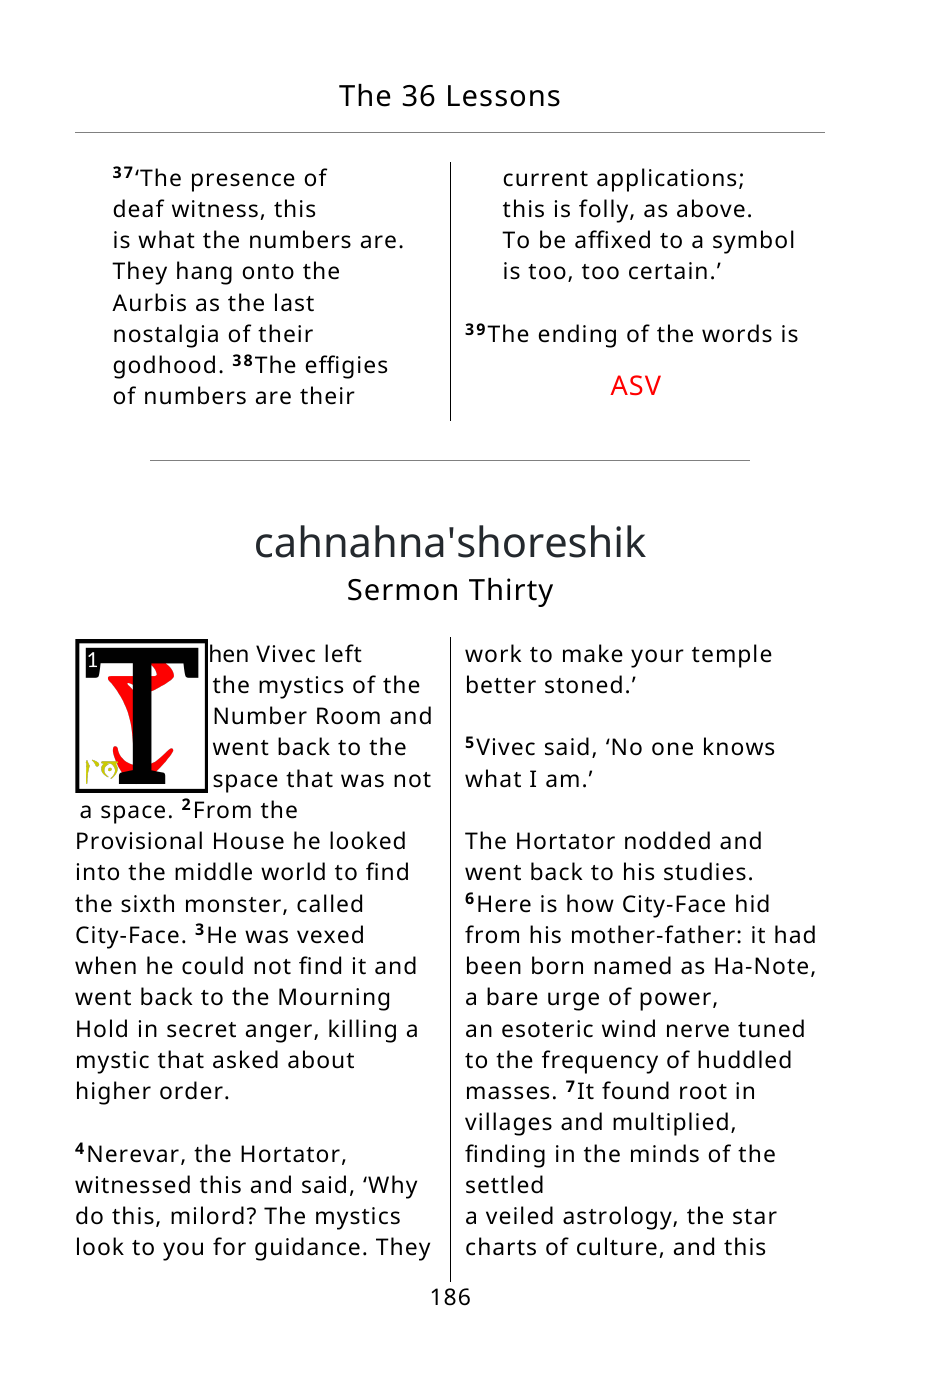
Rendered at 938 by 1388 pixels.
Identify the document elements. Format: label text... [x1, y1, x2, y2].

text 6Here is how City-Face hid from his mother-father: it had been born named as Ha-Note, a bare urge of power, an esoteric wind nerve tuned to the frequency of huddled masses. 7It found root in villages and multiplied, finding in the minds of the settled a veiled astrology, the star charts of culture, and this [465, 887, 825, 1262]
text the mystics of the [208, 669, 435, 700]
text Sermon Thirty [75, 569, 825, 609]
text Number Room and [208, 700, 435, 731]
text a space. 2From the [75, 794, 435, 825]
text went back to the [208, 731, 435, 762]
text The 36 Lessons [75, 75, 825, 115]
text current applications; this is folly, as above. To be affixed to a symbol is too, too certain.’ [502, 162, 806, 287]
text The Hortator nodded and went back to his studies. [465, 825, 825, 887]
text 5Vivec said, ‘No one knows what I am.’ [465, 731, 825, 794]
text 4Nerevar, the Hortator, witnessed this and said, ‘Why do this, milord? The mystics look to you for guidance. They [75, 1137, 435, 1262]
text hen Vivec left [75, 637, 435, 669]
subtitle cahnahna'shoreshik [75, 513, 825, 569]
text ASV [465, 366, 806, 403]
text Provisional House he looked into the middle world to find the sixth monster, called City-Face. 3He was vexed when he could not find it and went back to the Mourning Hold in secret anger, killing a mystic that asked about higher order. [75, 825, 435, 1106]
picture [75, 639, 208, 793]
text space that was not [75, 762, 435, 794]
text 37‘The presence of deaf witness, this is what the numbers are. They hang onto the Aurbis as the last nostalgia of their godhood. 38The effigies of numbers are their [112, 162, 416, 412]
text work to make your temple better stoned.’ [465, 637, 825, 700]
text 39The ending of the words is [465, 318, 825, 349]
